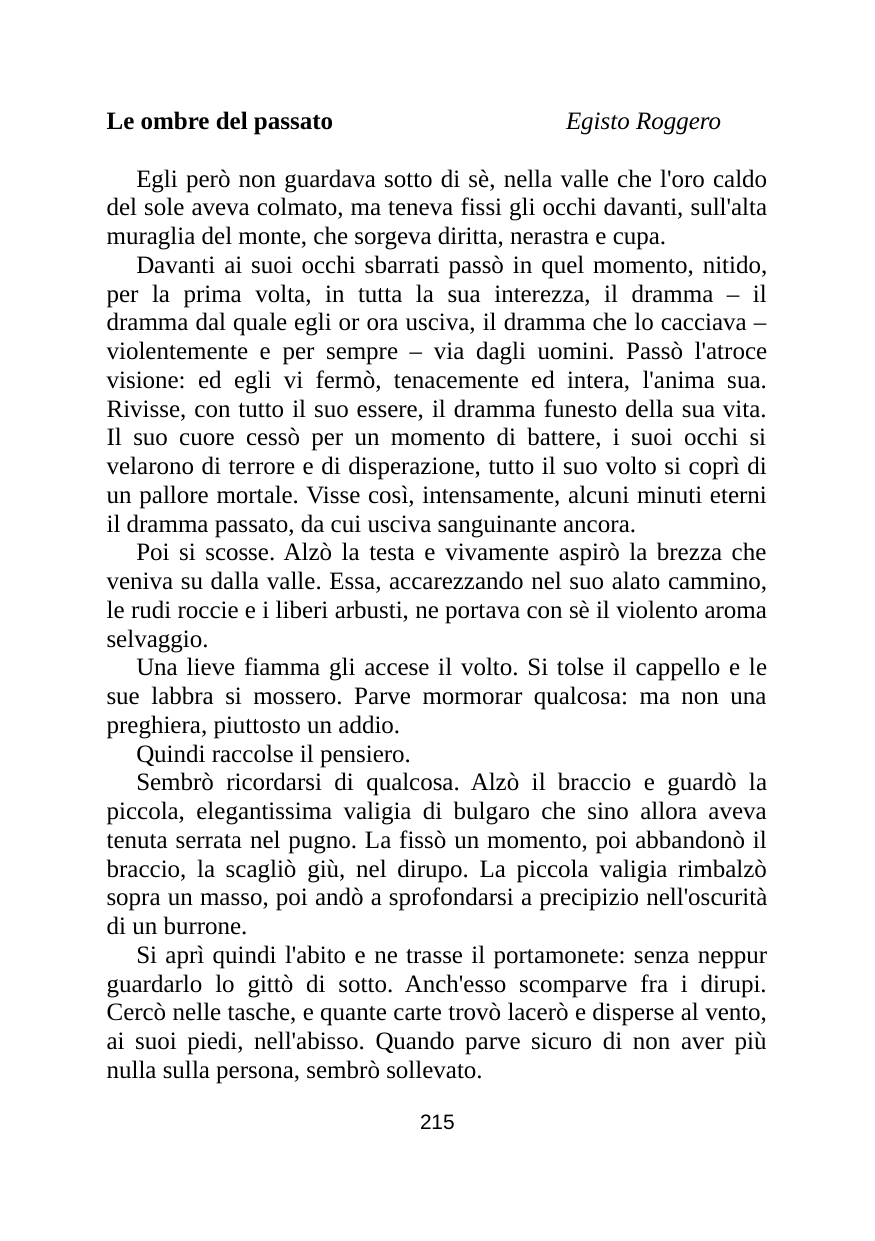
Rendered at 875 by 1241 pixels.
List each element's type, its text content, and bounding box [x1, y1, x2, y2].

text Si aprì quindi l'abito e ne trasse il portamonete: senza neppur guardarlo lo gittò di sotto. Anch'esso scomparve fra i dirupi. Cercò nelle tasche, e quante carte trovò lacerò e disperse al vento, ai suoi piedi, nell'abisso. Quando parve sicuro di non aver più nulla sulla persona, sembrò sollevato. [106, 940, 768, 1084]
text Quindi raccolse il pensiero. [106, 739, 768, 767]
text Davanti ai suoi occhi sbarrati passò in quel momento, nitido, per la prima volta, in tutta la sua interezza, il dramma – il dramma dal quale egli or ora usciva, il dramma che lo cacciava – violentemente e per sempre – via dagli uomini. Passò l'atroce visione: ed egli vi fermò, tenacemente ed intera, l'anima sua. Rivisse, con tutto il suo essere, il dramma funesto della sua vita. Il suo cuore cessò per un momento di battere, i suoi occhi si velarono di terrore e di disperazione, tutto il suo volto si coprì di un pallore mortale. Visse così, intensamente, alcuni minuti eterni il dramma passato, da cui usciva sanguinante ancora. [106, 250, 768, 537]
text Sembrò ricordarsi di qualcosa. Alzò il braccio e guardò la piccola, elegantissima valigia di bulgaro che sino allora aveva tenuta serrata nel pugno. La fissò un momento, poi abbandonò il braccio, la scagliò giù, nel dirupo. La piccola valigia rimbalzò sopra un masso, poi andò a sprofondarsi a precipizio nell'oscurità di un burrone. [106, 767, 768, 940]
text Una lieve fiamma gli accese il volto. Si tolse il cappello e le sue labbra si mossero. Parve mormorar qualcosa: ma non una preghiera, piuttosto un addio. [106, 652, 768, 739]
text Egli però non guardava sotto di sè, nella valle che l'oro caldo del sole aveva colmato, ma teneva fissi gli occhi davanti, sull'alta muraglia del monte, che sorgeva diritta, nerastra e cupa. [106, 164, 768, 250]
text Poi si scosse. Alzò la testa e vivamente aspirò la brezza che veniva su dalla valle. Essa, accarezzando nel suo alato cammino, le rudi roccie e i liberi arbusti, ne portava con sè il violento aroma selvaggio. [106, 537, 768, 652]
